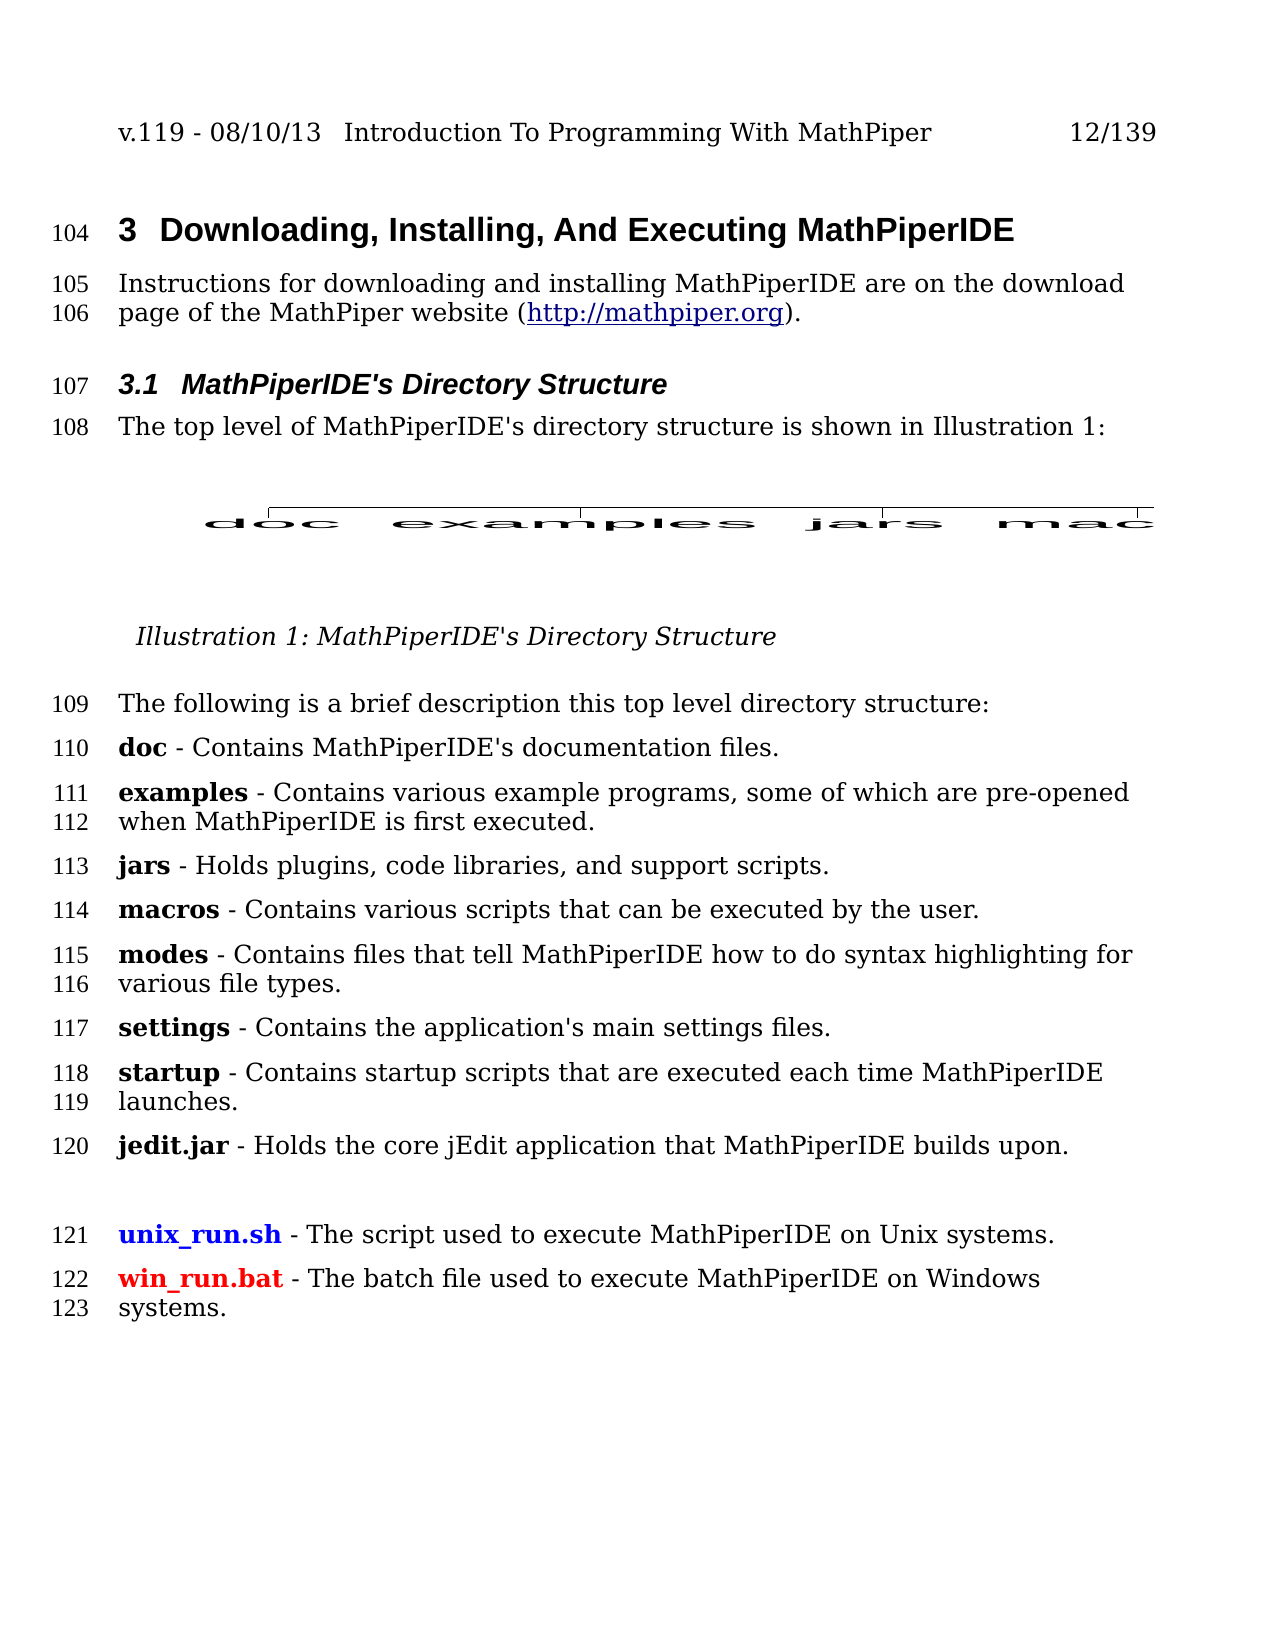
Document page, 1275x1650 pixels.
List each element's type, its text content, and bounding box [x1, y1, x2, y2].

text jedit.jar - Holds the core jEdit application that MathPiperIDE builds upon. [118, 1131, 1157, 1161]
subtitle Downloading, Installing, And Executing MathPiperIDE [118, 210, 1157, 248]
text Illustration 1: MathPiperIDE's Directory Structure [136, 622, 1153, 651]
subtitle MathPiperIDE's Directory Structure [118, 367, 1157, 400]
text examples - Contains various example programs, some of which are pre-opened when MathPiperIDE is first executed. [118, 777, 1157, 836]
text The top level of MathPiperIDE's directory structure is shown in Illustration 1: [118, 412, 1157, 441]
text jars - Holds plugins, code libraries, and support scripts. [118, 851, 1157, 880]
text modes - Contains files that tell MathPiperIDE how to do syntax highlighting for various file types. [118, 940, 1157, 998]
text unix_run.sh - The script used to execute MathPiperIDE on Unix systems. [118, 1220, 1157, 1249]
text settings - Contains the application's main settings files. [118, 1013, 1157, 1043]
text Instructions for downloading and installing MathPiperIDE are on the download page of the MathPiper website (http://mathpiper.org). [118, 269, 1157, 328]
text macros - Contains various scripts that can be executed by the user. [118, 895, 1157, 925]
text doc - Contains MathPiperIDE's documentation files. [118, 733, 1157, 762]
text The following is a brief description this top level directory structure: [118, 689, 1157, 718]
text startup - Contains startup scripts that are executed each time MathPiperIDE launches. [118, 1058, 1157, 1116]
text win_run.bat - The batch file used to execute MathPiperIDE on Windows systems. [118, 1264, 1157, 1323]
